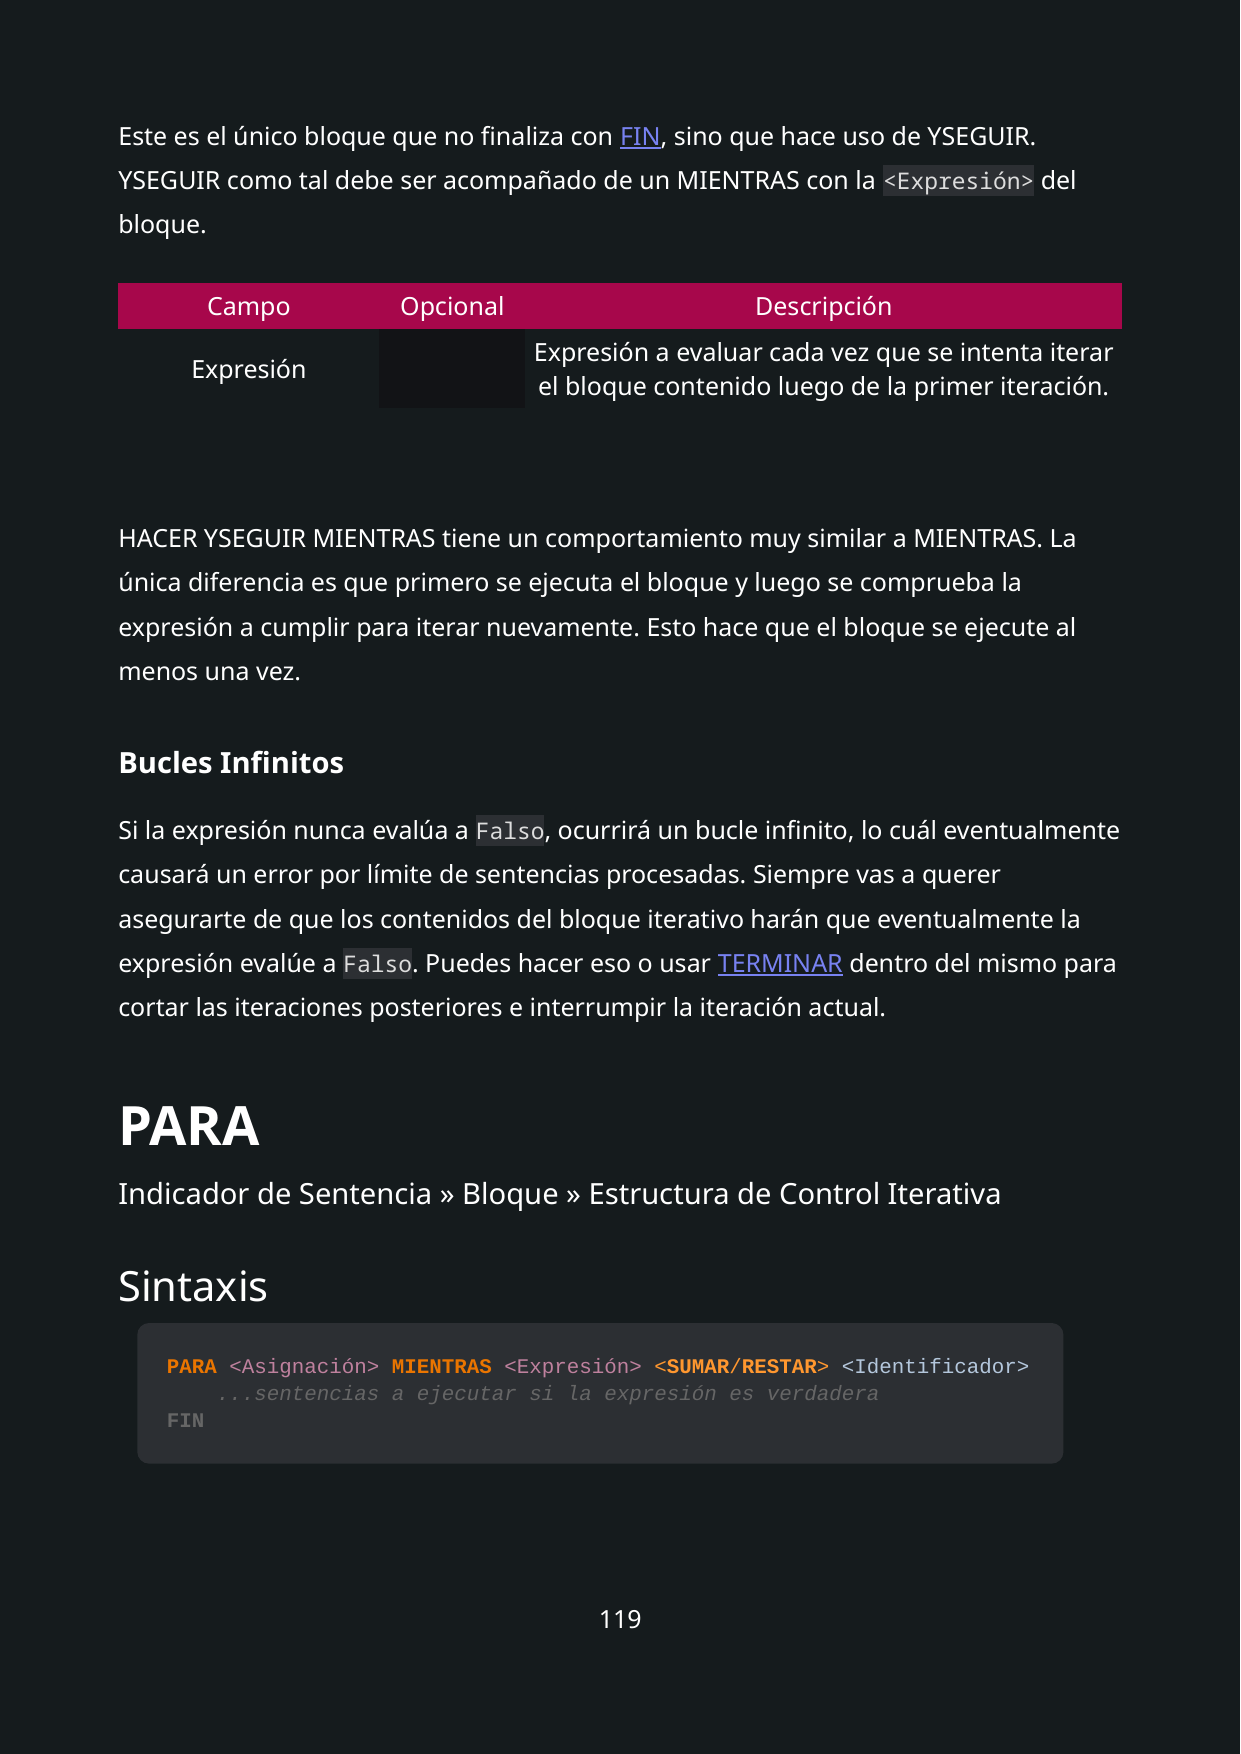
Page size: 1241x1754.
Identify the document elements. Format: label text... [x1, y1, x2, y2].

subtitle Sintaxis [118, 1257, 1122, 1314]
text Este es el único bloque que no finaliza con FIN, sino que hace uso de YSEGUIR. YSEGUIR como tal debe ser acompañado de un MIENTRAS con la <Expresión> del bloque. [118, 118, 1122, 241]
table_header Descripción [525, 283, 1122, 329]
subtitle Bucles Infinitos [118, 743, 1122, 782]
subtitle Indicador de Sentencia » Bloque » Estructura de Control Iterativa [118, 1173, 1122, 1213]
subtitle PARA [118, 1087, 1122, 1161]
table_header Opcional [379, 283, 525, 329]
table_cell Expresión [118, 329, 379, 408]
text HACER YSEGUIR MIENTRAS tiene un comportamiento muy similar a MIENTRAS. La única diferencia es que primero se ejecuta el bloque y luego se comprueba la expresión a cumplir para iterar nuevamente. Esto hace que el bloque se ejecute al menos una vez. [118, 521, 1122, 688]
table_cell [379, 329, 525, 408]
table_header Campo [118, 283, 379, 329]
table_cell Expresión a evaluar cada vez que se intenta iterar el bloque contenido luego de la primer iteración. [525, 329, 1122, 408]
text Si la expresión nunca evalúa a Falso, ocurrirá un bucle infinito, lo cuál eventualmente causará un error por límite de sentencias procesadas. Siempre vas a querer asegurarte de que los contenidos del bloque iterativo harán que eventualmente la expresión evalúe a Falso. Puedes hacer eso o usar TERMINAR dentro del mismo para cortar las iteraciones posteriores e interrumpir la iteración actual. [118, 813, 1122, 1024]
